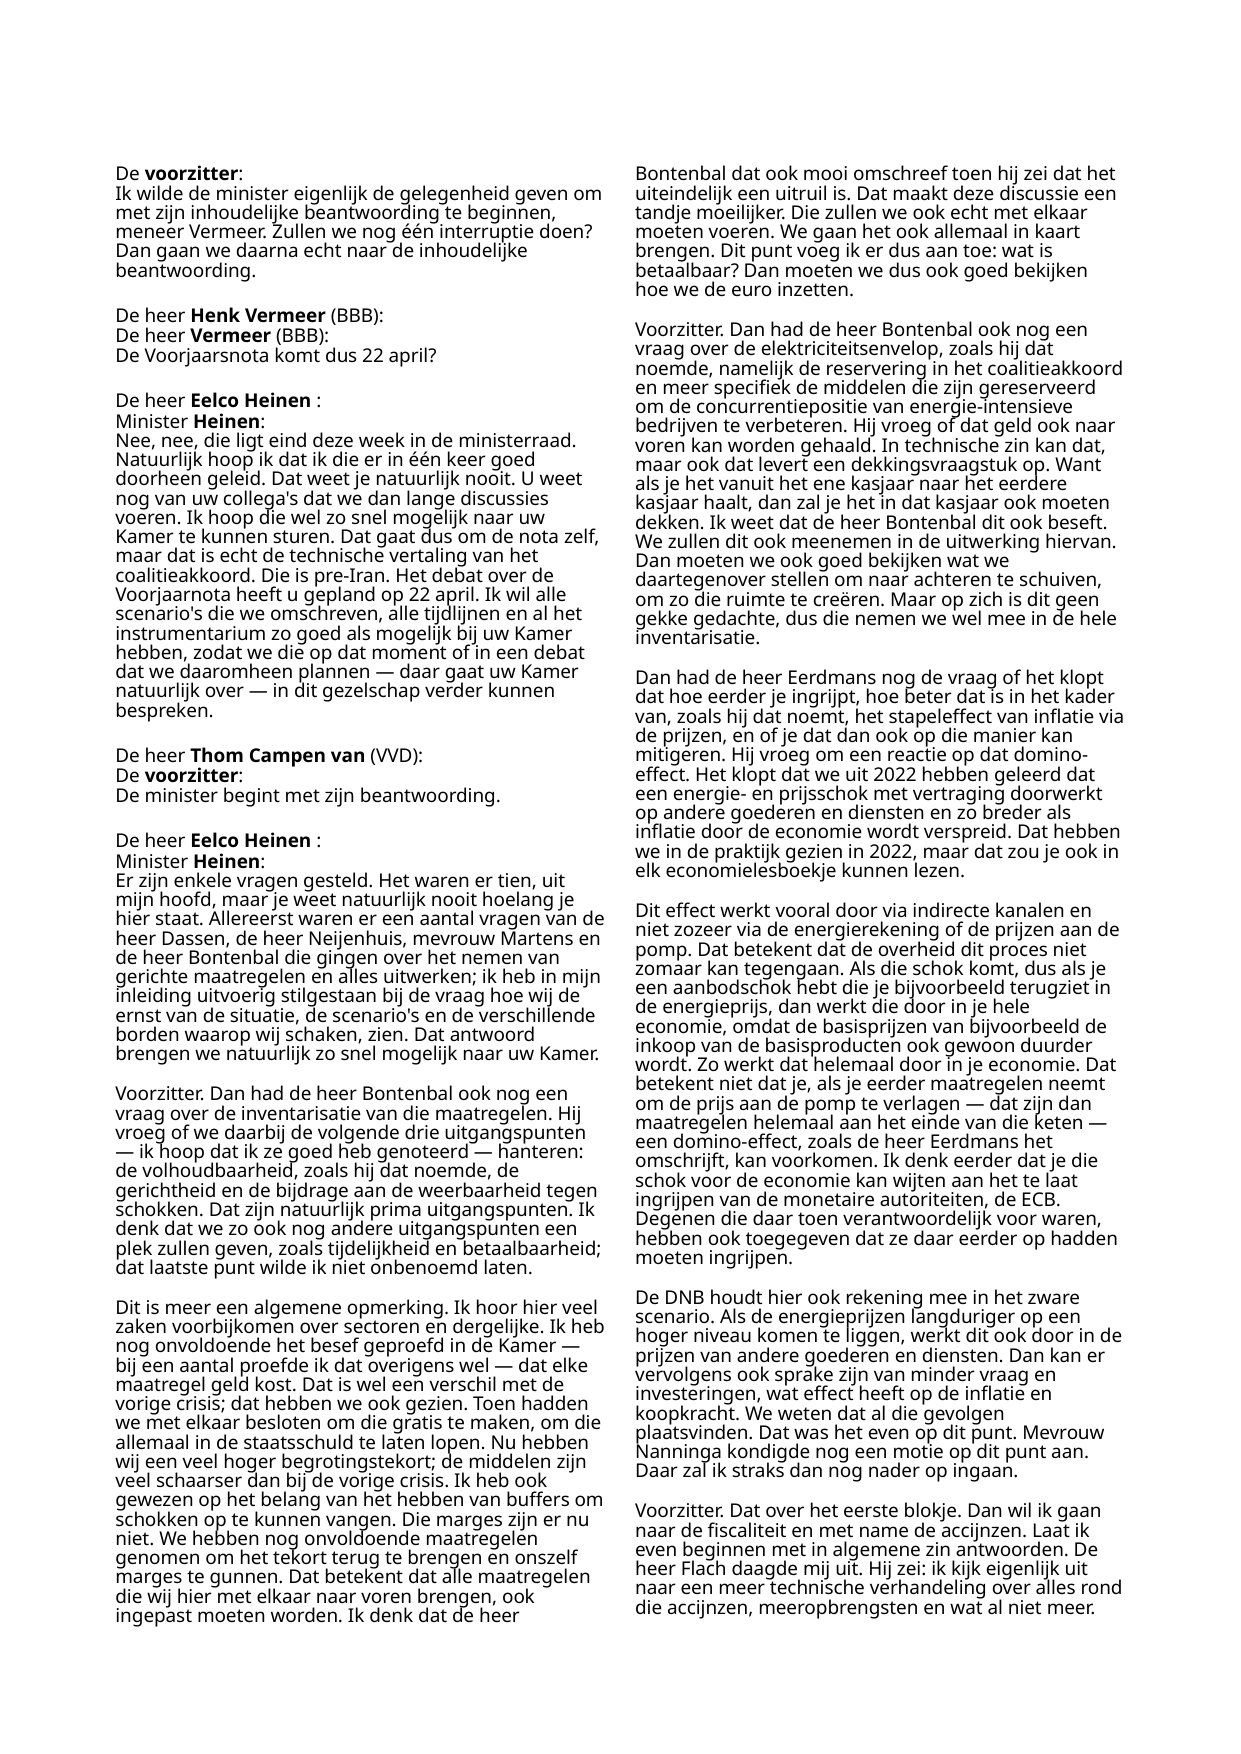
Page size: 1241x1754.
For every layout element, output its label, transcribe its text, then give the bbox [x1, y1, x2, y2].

text De heer Eelco Heinen : [115, 387, 605, 413]
text De minister begint met zijn beantwoording. [115, 787, 605, 806]
text Dan had de heer Eerdmans nog de vraag of het klopt dat hoe eerder je ingrijpt, hoe beter dat is in het kader van, zoals hij dat noemt, het stapeleffect van inflatie via de prijzen, en of je dat dan ook op die manier kan mitigeren. Hij vroeg om een reactie op dat domino-effect. Het klopt dat we uit 2022 hebben geleerd dat een energie- en prijsschok met vertraging doorwerkt op andere goederen en diensten en zo breder als inflatie door de economie wordt verspreid. Dat hebben we in de praktijk gezien in 2022, maar dat zou je ook in elk economielesboekje kunnen lezen. [635, 669, 1125, 881]
text De heer Vermeer (BBB): [115, 327, 605, 347]
text Voorzitter. Dat over het eerste blokje. Dan wil ik gaan naar de fiscaliteit en met name de accijnzen. Laat ik even beginnen met in algemene zin antwoorden. De heer Flach daagde mij uit. Hij zei: ik kijk eigenlijk uit naar een meer technische verhandeling over alles rond die accijnzen, meeropbrengsten en wat al niet meer. [635, 1502, 1125, 1618]
text De heer Eelco Heinen : [115, 827, 605, 853]
text Dit is meer een algemene opmerking. Ik hoor hier veel zaken voorbijkomen over sectoren en dergelijke. Ik heb nog onvoldoende het besef geproefd in de Kamer — bij een aantal proefde ik dat overigens wel — dat elke maatregel geld kost. Dat is wel een verschil met de vorige crisis; dat hebben we ook gezien. Toen hadden we met elkaar besloten om die gratis te maken, om die allemaal in de staatsschuld te laten lopen. Nu hebben wij een veel hoger begrotingstekort; de middelen zijn veel schaarser dan bij de vorige crisis. Ik heb ook gewezen op het belang van het hebben van buffers om schokken op te kunnen vangen. Die marges zijn er nu niet. We hebben nog onvoldoende maatregelen genomen om het tekort terug te brengen en onszelf marges te gunnen. Dat betekent dat alle maatregelen die wij hier met elkaar naar voren brengen, ook ingepast moeten worden. Ik denk dat de heer [115, 1299, 605, 1626]
text De Voorjaarsnota komt dus 22 april? [115, 347, 605, 366]
text Nee, nee, die ligt eind deze week in de ministerraad. Natuurlijk hoop ik dat ik die er in één keer goed doorheen geleid. Dat weet je natuurlijk nooit. U weet nog van uw collega's dat we dan lange discussies voeren. Ik hoop die wel zo snel mogelijk naar uw Kamer te kunnen sturen. Dat gaat dus om de nota zelf, maar dat is echt de technische vertaling van het coalitieakkoord. Die is pre-Iran. Het debat over de Voorjaarnota heeft u gepland op 22 april. Ik wil alle scenario's die we omschreven, alle tijdlijnen en al het instrumentarium zo goed als mogelijk bij uw Kamer hebben, zodat we die op dat moment of in een debat dat we daaromheen plannen — daar gaat uw Kamer natuurlijk over — in dit gezelschap verder kunnen bespreken. [115, 432, 605, 721]
text Minister Heinen: [115, 413, 605, 432]
text De heer Thom Campen van (VVD): [115, 742, 605, 767]
text Dit effect werkt vooral door via indirecte kanalen en niet zozeer via de energierekening of de prijzen aan de pomp. Dat betekent dat de overheid dit proces niet zomaar kan tegengaan. Als die schok komt, dus als je een aanbodschok hebt die je bijvoorbeeld terugziet in de energieprijs, dan werkt die door in je hele economie, omdat de basisprijzen van bijvoorbeeld de inkoop van de basisproducten ook gewoon duurder wordt. Zo werkt dat helemaal door in je economie. Dat betekent niet dat je, als je eerder maatregelen neemt om de prijs aan de pomp te verlagen — dat zijn dan maatregelen helemaal aan het einde van die keten — een domino-effect, zoals de heer Eerdmans het omschrijft, kan voorkomen. Ik denk eerder dat je die schok voor de economie kan wijten aan het te laat ingrijpen van de monetaire autoriteiten, de ECB. Degenen die daar toen verantwoordelijk voor waren, hebben ook toegegeven dat ze daar eerder op hadden moeten ingrijpen. [635, 902, 1125, 1268]
text Minister Heinen: [115, 853, 605, 872]
text De voorzitter: [115, 165, 605, 184]
text De voorzitter: [115, 767, 605, 787]
text Er zijn enkele vragen gesteld. Het waren er tien, uit mijn hoofd, maar je weet natuurlijk nooit hoelang je hier staat. Allereerst waren er een aantal vragen van de heer Dassen, de heer Neijenhuis, mevrouw Martens en de heer Bontenbal die gingen over het nemen van gerichte maatregelen en alles uitwerken; ik heb in mijn inleiding uitvoerig stilgestaan bij de vraag hoe wij de ernst van de situatie, de scenario's en de verschillende borden waarop wij schaken, zien. Dat antwoord brengen we natuurlijk zo snel mogelijk naar uw Kamer. [115, 872, 605, 1064]
text Voorzitter. Dan had de heer Bontenbal ook nog een vraag over de elektriciteitsenvelop, zoals hij dat noemde, namelijk de reservering in het coalitieakkoord en meer specifiek de middelen die zijn gereserveerd om de concurrentiepositie van energie-intensieve bedrijven te verbeteren. Hij vroeg of dat geld ook naar voren kan worden gehaald. In technische zin kan dat, maar ook dat levert een dekkingsvraagstuk op. Want als je het vanuit het ene kasjaar naar het eerdere kasjaar haalt, dan zal je het in dat kasjaar ook moeten dekken. Ik weet dat de heer Bontenbal dit ook beseft. We zullen dit ook meenemen in de uitwerking hiervan. Dan moeten we ook goed bekijken wat we daartegenover stellen om naar achteren te schuiven, om zo die ruimte te creëren. Maar op zich is dit geen gekke gedachte, dus die nemen we wel mee in de hele inventarisatie. [635, 321, 1125, 648]
text De heer Henk Vermeer (BBB): [115, 302, 605, 327]
text Bontenbal dat ook mooi omschreef toen hij zei dat het uiteindelijk een uitruil is. Dat maakt deze discussie een tandje moeilijker. Die zullen we ook echt met elkaar moeten voeren. We gaan het ook allemaal in kaart brengen. Dit punt voeg ik er dus aan toe: wat is betaalbaar? Dan moeten we dus ook goed bekijken hoe we de euro inzetten. [635, 165, 1125, 300]
text Ik wilde de minister eigenlijk de gelegenheid geven om met zijn inhoudelijke beantwoording te beginnen, meneer Vermeer. Zullen we nog één interruptie doen? Dan gaan we daarna echt naar de inhoudelijke beantwoording. [115, 184, 605, 281]
text De DNB houdt hier ook rekening mee in het zware scenario. Als de energieprijzen langduriger op een hoger niveau komen te liggen, werkt dit ook door in de prijzen van andere goederen en diensten. Dan kan er vervolgens ook sprake zijn van minder vraag en investeringen, wat effect heeft op de inflatie en koopkracht. We weten dat al die gevolgen plaatsvinden. Dat was het even op dit punt. Mevrouw Nanninga kondigde nog een motie op dit punt aan. Daar zal ik straks dan nog nader op ingaan. [635, 1289, 1125, 1482]
text Voorzitter. Dan had de heer Bontenbal ook nog een vraag over de inventarisatie van die maatregelen. Hij vroeg of we daarbij de volgende drie uitgangspunten — ik hoop dat ik ze goed heb genoteerd — hanteren: de volhoudbaarheid, zoals hij dat noemde, de gerichtheid en de bijdrage aan de weerbaarheid tegen schokken. Dat zijn natuurlijk prima uitgangspunten. Ik denk dat we zo ook nog andere uitgangspunten een plek zullen geven, zoals tijdelijkheid en betaalbaarheid; dat laatste punt wilde ik niet onbenoemd laten. [115, 1085, 605, 1278]
